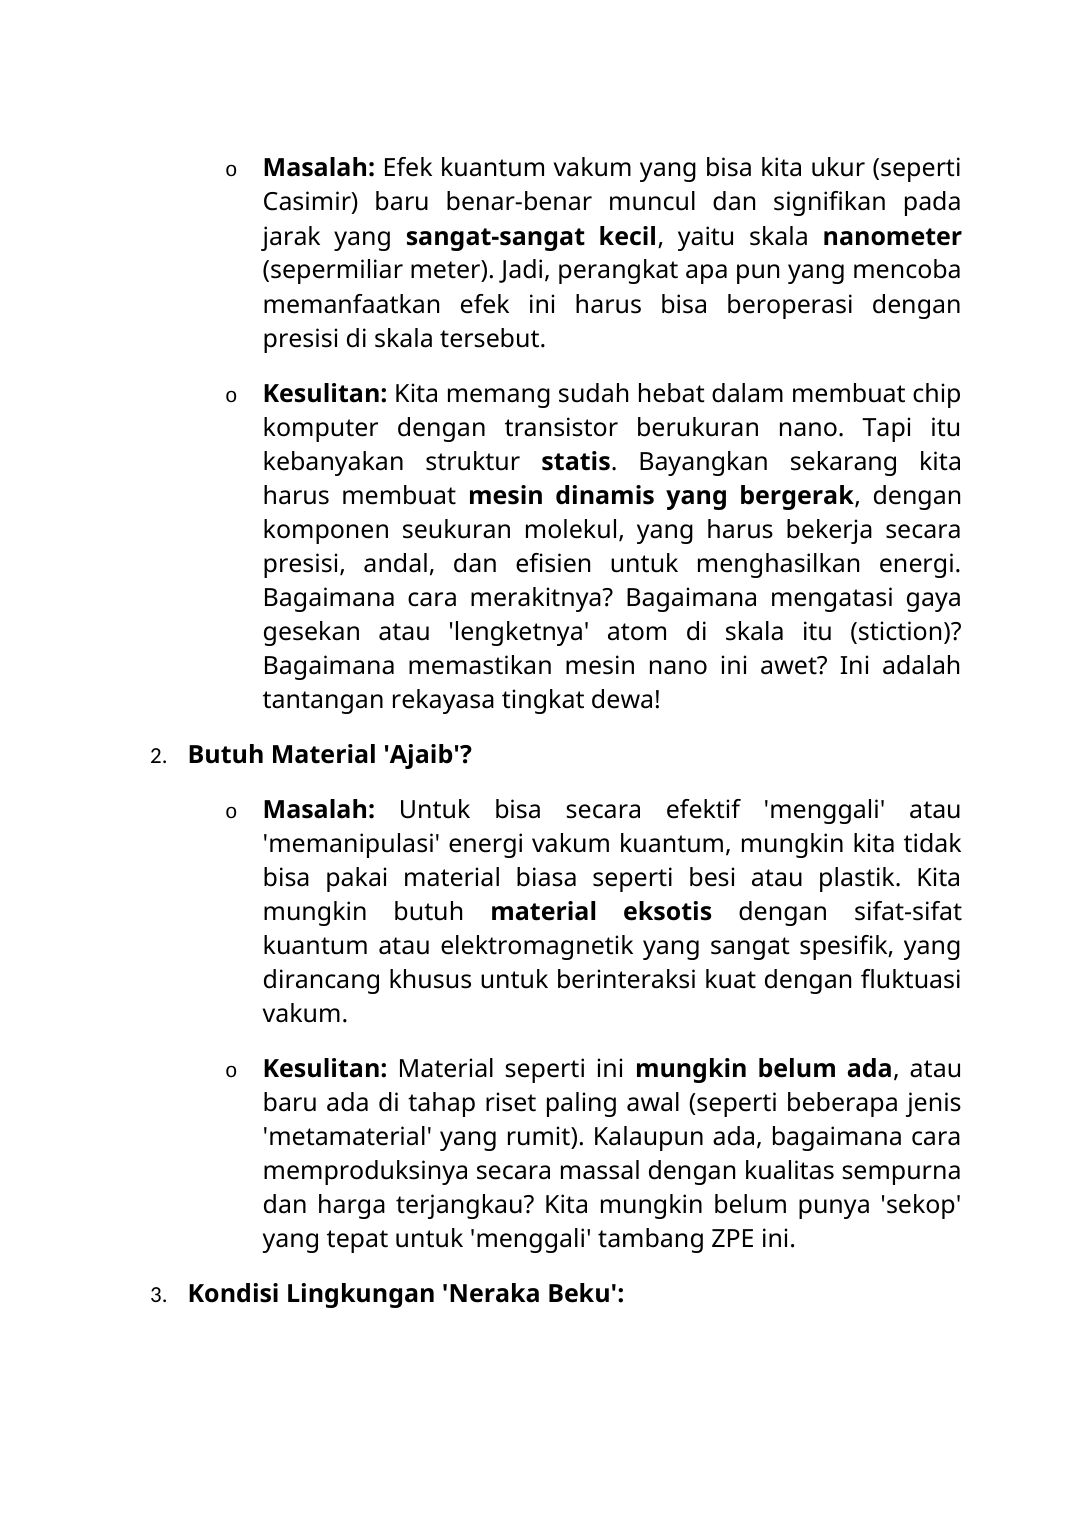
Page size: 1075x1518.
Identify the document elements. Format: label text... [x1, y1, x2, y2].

list Butuh Material 'Ajaib'? [150, 737, 962, 771]
list Kondisi Lingkungan 'Neraka Beku': [150, 1276, 962, 1310]
list Kesulitan: Kita memang sudah hebat dalam membuat chip komputer dengan transistor berukuran nano. Tapi itu kebanyakan struktur statis. Bayangkan sekarang kita harus membuat mesin dinamis yang bergerak, dengan komponen seukuran molekul, yang harus bekerja secara presisi, andal, dan efisien untuk menghasilkan energi. Bagaimana cara merakitnya? Bagaimana mengatasi gaya gesekan atau 'lengketnya' atom di skala itu (stiction)? Bagaimana memastikan mesin nano ini awet? Ini adalah tantangan rekayasa tingkat dewa! [225, 375, 962, 716]
list Masalah: Untuk bisa secara efektif 'menggali' atau 'memanipulasi' energi vakum kuantum, mungkin kita tidak bisa pakai material biasa seperti besi atau plastik. Kita mungkin butuh material eksotis dengan sifat-sifat kuantum atau elektromagnetik yang sangat spesifik, yang dirancang khusus untuk berinteraksi kuat dengan fluktuasi vakum. [225, 792, 962, 1030]
list Masalah: Efek kuantum vakum yang bisa kita ukur (seperti Casimir) baru benar-benar muncul dan signifikan pada jarak yang sangat-sangat kecil, yaitu skala nanometer (sepermiliar meter). Jadi, perangkat apa pun yang mencoba memanfaatkan efek ini harus bisa beroperasi dengan presisi di skala tersebut. [225, 150, 962, 354]
list Kesulitan: Material seperti ini mungkin belum ada, atau baru ada di tahap riset paling awal (seperti beberapa jenis 'metamaterial' yang rumit). Kalaupun ada, bagaimana cara memproduksinya secara massal dengan kualitas sempurna dan harga terjangkau? Kita mungkin belum punya 'sekop' yang tepat untuk 'menggali' tambang ZPE ini. [225, 1051, 962, 1255]
